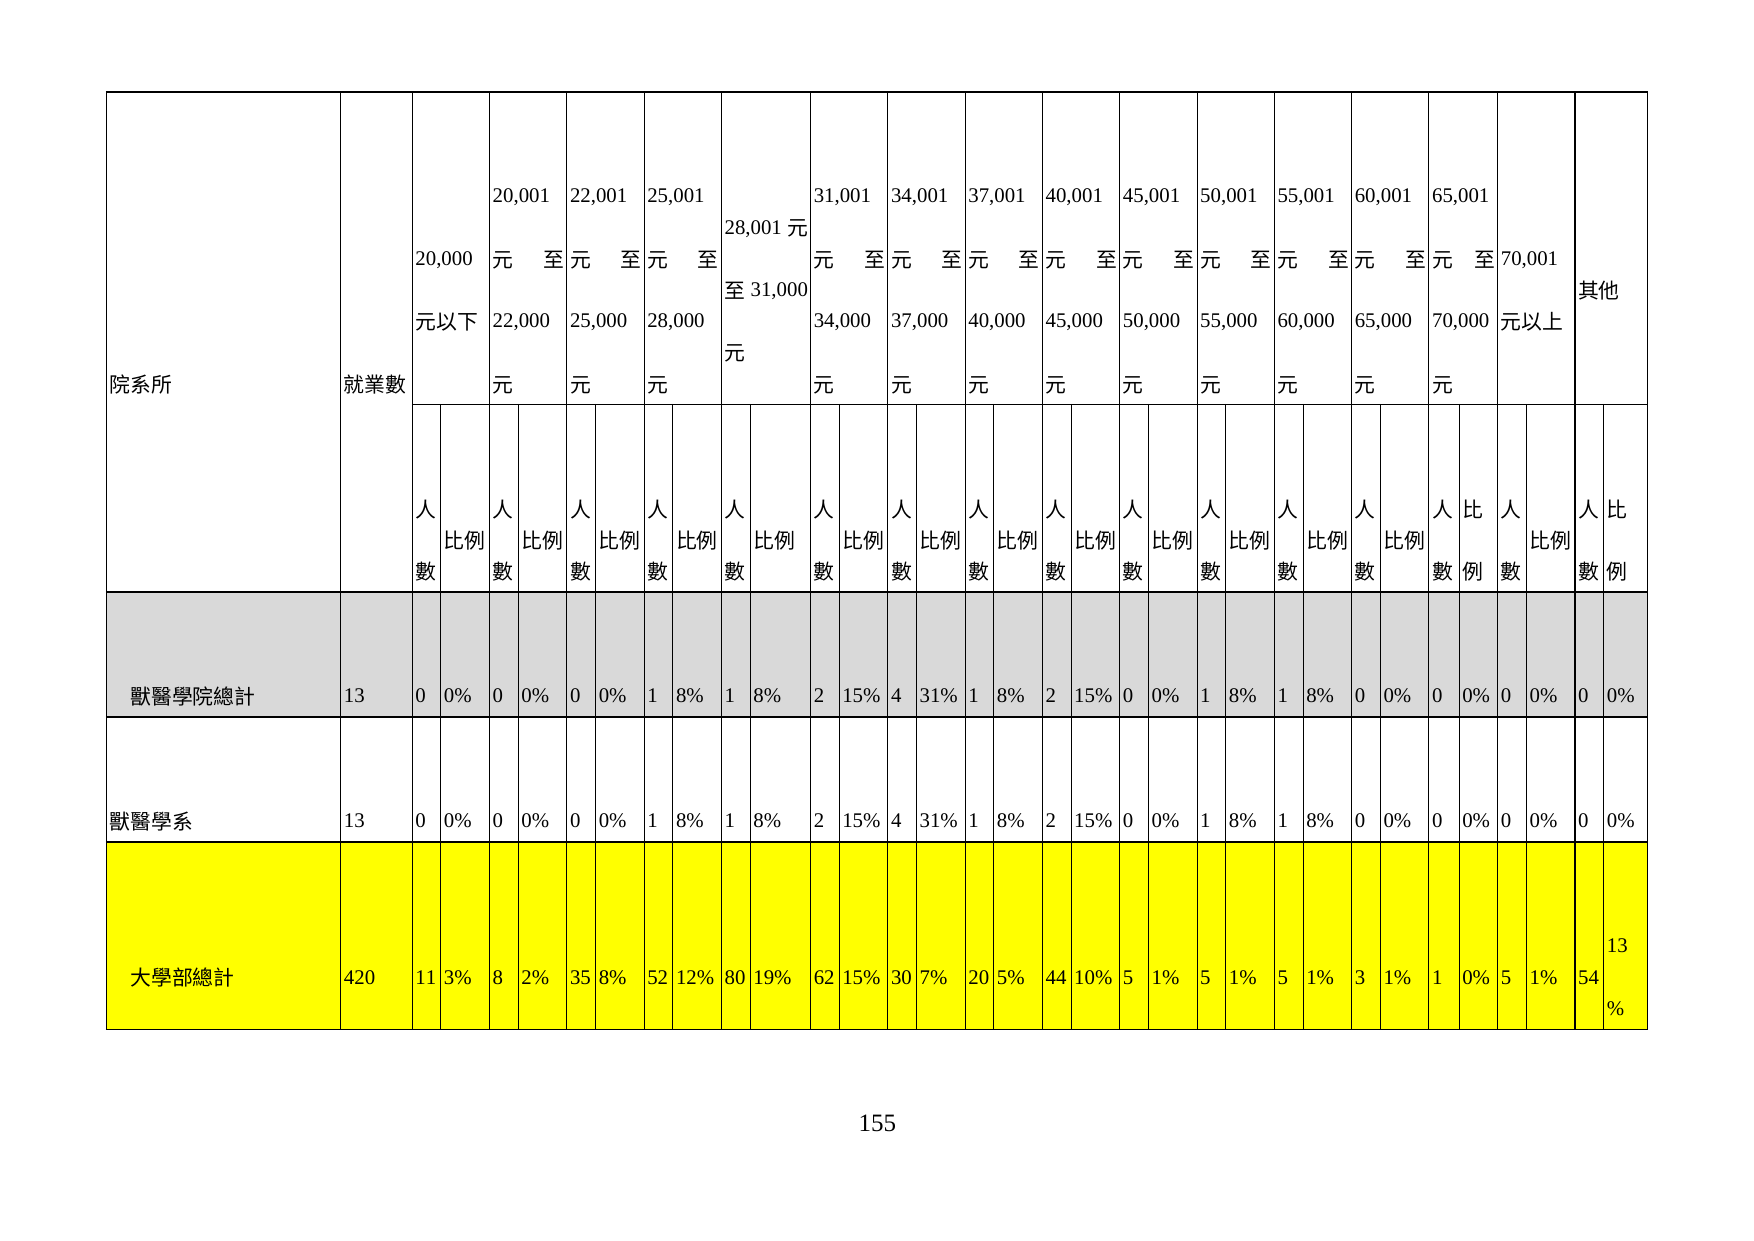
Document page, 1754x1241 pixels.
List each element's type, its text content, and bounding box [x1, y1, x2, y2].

table_header 55,001元至60,000元 [1275, 93, 1351, 404]
table_cell 8% [994, 718, 1042, 841]
table_cell 0% [1604, 593, 1647, 716]
table_cell 0 [1120, 718, 1148, 841]
table_cell 人數 [811, 405, 839, 591]
table_header 22,001元至25,000元 [567, 93, 644, 404]
table_cell 12% [673, 843, 721, 1029]
table_cell 比例 [751, 405, 810, 591]
table_cell 11 [413, 843, 440, 1029]
table_cell 1 [1198, 718, 1225, 841]
table_cell 人數 [1275, 405, 1303, 591]
table_cell 人數 [1498, 405, 1526, 591]
table_cell 人數 [722, 405, 750, 591]
table_cell 15% [840, 718, 887, 841]
table_cell 10% [1072, 843, 1119, 1029]
table_cell 52 [645, 843, 672, 1029]
table_cell 比例 [1381, 405, 1428, 591]
table_cell 0 [1576, 593, 1603, 716]
table_cell 13 [341, 718, 412, 841]
table_cell 人數 [888, 405, 916, 591]
table_cell 比例 [596, 405, 644, 591]
table_cell 0 [490, 718, 518, 841]
table_cell 62 [811, 843, 839, 1029]
table_header 20,001元至22,000元 [490, 93, 566, 404]
table_cell 0% [1527, 593, 1574, 716]
table_cell 8% [596, 843, 644, 1029]
table_header 45,001元至50,000元 [1120, 93, 1197, 404]
table_cell 3% [441, 843, 489, 1029]
table_cell 1 [1275, 718, 1303, 841]
table_cell 比例 [994, 405, 1042, 591]
table_cell 0 [567, 718, 595, 841]
table_cell 1 [1198, 593, 1225, 716]
table_cell 比例 [1527, 405, 1574, 591]
table_cell 比例 [441, 405, 489, 591]
table_cell 7% [917, 843, 965, 1029]
table_cell 15% [840, 843, 887, 1029]
table_cell 2 [1043, 593, 1071, 716]
table_cell 20 [966, 843, 993, 1029]
table_header 37,001元至40,000元 [966, 93, 1042, 404]
table_cell 8% [1226, 718, 1274, 841]
table_cell 0% [1460, 843, 1497, 1029]
table_cell 0 [1498, 718, 1526, 841]
table_cell 31% [917, 718, 965, 841]
table_cell 比例 [840, 405, 887, 591]
table_header 40,001元至45,000元 [1043, 93, 1119, 404]
table_cell 1 [722, 718, 750, 841]
table_cell 0 [1352, 718, 1380, 841]
table_cell 5 [1198, 843, 1225, 1029]
table_cell 1% [1226, 843, 1274, 1029]
table_cell 1 [645, 593, 672, 716]
table_cell 人數 [645, 405, 672, 591]
table_cell 0% [441, 593, 489, 716]
table_header 其他 [1576, 93, 1647, 404]
table_cell 30 [888, 843, 916, 1029]
table_header 院系所 [107, 93, 340, 591]
table_cell 0% [1460, 593, 1497, 716]
table_cell 8% [1226, 593, 1274, 716]
table_cell 2% [519, 843, 566, 1029]
table_cell 8% [673, 593, 721, 716]
table_cell 獸醫學系 [107, 718, 340, 841]
table_cell 0% [1460, 718, 1497, 841]
table_cell 0 [1429, 718, 1459, 841]
table_cell 人數 [1352, 405, 1380, 591]
table_cell 35 [567, 843, 595, 1029]
table_cell 420 [341, 843, 412, 1029]
table_cell 比例 [519, 405, 566, 591]
table_cell 19% [751, 843, 810, 1029]
table_cell 4 [888, 593, 916, 716]
table_cell 31% [917, 593, 965, 716]
table_cell 1 [966, 593, 993, 716]
table_cell 0 [567, 593, 595, 716]
table_cell 15% [840, 593, 887, 716]
table_cell 80 [722, 843, 750, 1029]
table_cell 0% [519, 718, 566, 841]
table_cell 8 [490, 843, 518, 1029]
table_cell 比例 [1149, 405, 1197, 591]
table_cell 8% [751, 593, 810, 716]
table_cell 1 [966, 718, 993, 841]
table_cell 8% [751, 718, 810, 841]
table_cell 8% [1304, 718, 1351, 841]
table_cell 0 [1352, 593, 1380, 716]
table_cell 人數 [1576, 405, 1603, 591]
table_cell 大學部總計 [107, 843, 340, 1029]
table_cell 4 [888, 718, 916, 841]
table_cell 0% [441, 718, 489, 841]
table_cell 0 [1498, 593, 1526, 716]
table_header 28,001元至31,000元 [722, 93, 810, 404]
table_cell 5 [1275, 843, 1303, 1029]
table_cell 0 [490, 593, 518, 716]
table_cell 15% [1072, 593, 1119, 716]
table_cell 5 [1498, 843, 1526, 1029]
table_header 就業數 [341, 93, 412, 591]
table_header 60,001元至65,000元 [1352, 93, 1428, 404]
table_header 65,001元至70,000元 [1429, 93, 1497, 404]
table_cell 13% [1604, 843, 1647, 1029]
table_header 34,001元至37,000元 [888, 93, 965, 404]
table_cell 1 [1275, 593, 1303, 716]
table_header 50,001元至55,000元 [1198, 93, 1274, 404]
table_cell 0% [1604, 718, 1647, 841]
table_cell 2 [1043, 718, 1071, 841]
table_cell 5 [1120, 843, 1148, 1029]
table_cell 0% [1149, 593, 1197, 716]
table_cell 人數 [1043, 405, 1071, 591]
table_cell 人數 [1429, 405, 1459, 591]
table_cell 15% [1072, 718, 1119, 841]
table_cell 0% [519, 593, 566, 716]
table_header 70,001元以上 [1498, 93, 1574, 404]
table_cell 人數 [567, 405, 595, 591]
table_cell 54 [1576, 843, 1603, 1029]
table_cell 比例 [917, 405, 965, 591]
table_cell 2 [811, 718, 839, 841]
table_cell 0 [413, 593, 440, 716]
table_header 20,000元以下 [413, 93, 489, 404]
table_cell 13 [341, 593, 412, 716]
table_cell 0% [1149, 718, 1197, 841]
table_cell 比例 [1304, 405, 1351, 591]
table_cell 1% [1527, 843, 1574, 1029]
table_cell 比例 [673, 405, 721, 591]
table_header 31,001元至34,000元 [811, 93, 887, 404]
table_cell 比例 [1072, 405, 1119, 591]
table_cell 0% [1381, 718, 1428, 841]
table_cell 比例 [1604, 405, 1647, 591]
table_cell 1 [722, 593, 750, 716]
table_cell 2 [811, 593, 839, 716]
table_header 25,001元至28,000元 [645, 93, 721, 404]
table_cell 0 [1120, 593, 1148, 716]
table_cell 8% [1304, 593, 1351, 716]
table_cell 8% [994, 593, 1042, 716]
table_cell 人數 [966, 405, 993, 591]
table_cell 0% [596, 718, 644, 841]
table_cell 0 [413, 718, 440, 841]
table_cell 0% [596, 593, 644, 716]
table_cell 0 [1576, 718, 1603, 841]
table_cell 獸醫學院總計 [107, 593, 340, 716]
table_cell 比例 [1226, 405, 1274, 591]
table_cell 人數 [413, 405, 440, 591]
table_cell 1 [645, 718, 672, 841]
table_cell 5% [994, 843, 1042, 1029]
table_cell 1 [1429, 843, 1459, 1029]
table_cell 人數 [490, 405, 518, 591]
table_cell 1% [1381, 843, 1428, 1029]
table_cell 3 [1352, 843, 1380, 1029]
table_cell 人數 [1198, 405, 1225, 591]
table_cell 0 [1429, 593, 1459, 716]
table_cell 人數 [1120, 405, 1148, 591]
table_cell 0% [1381, 593, 1428, 716]
table_cell 0% [1527, 718, 1574, 841]
table_cell 1% [1149, 843, 1197, 1029]
table_cell 8% [673, 718, 721, 841]
table_cell 比例 [1460, 405, 1497, 591]
table_cell 1% [1304, 843, 1351, 1029]
table_cell 44 [1043, 843, 1071, 1029]
